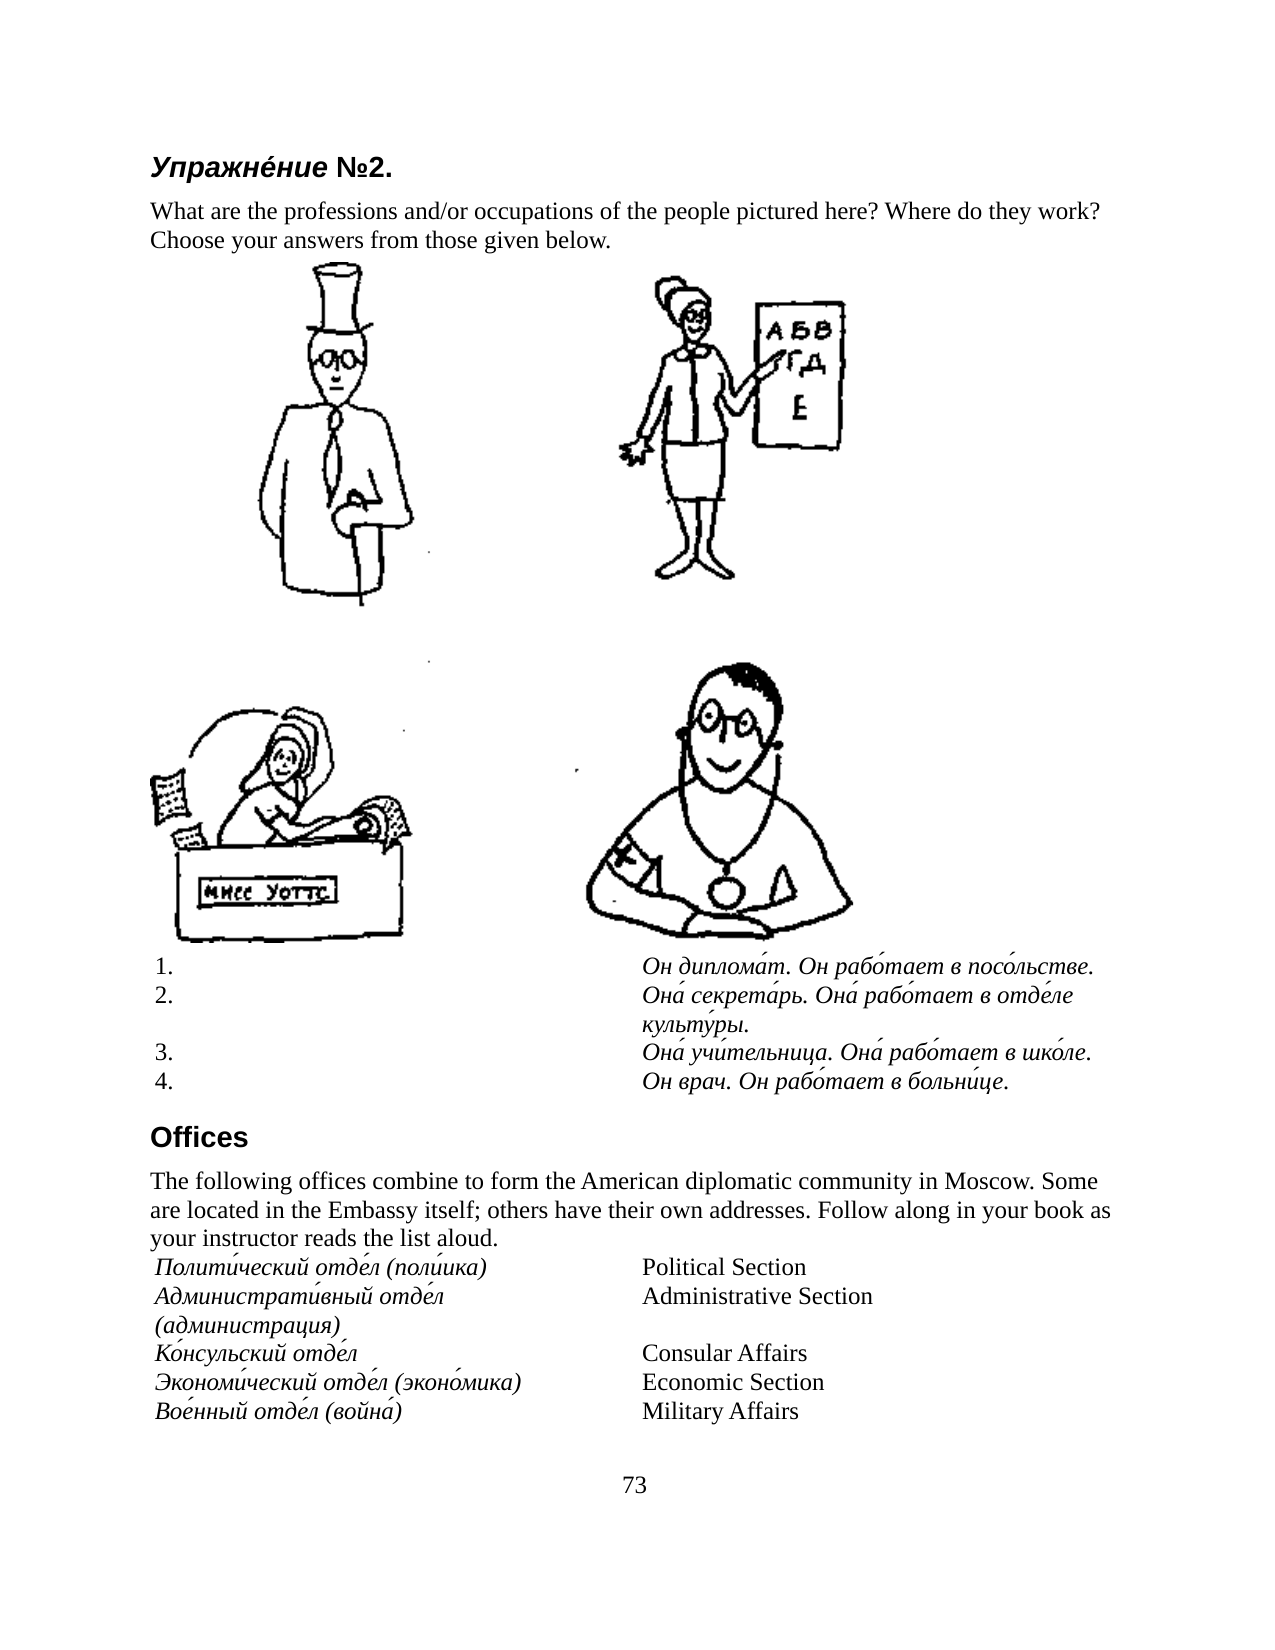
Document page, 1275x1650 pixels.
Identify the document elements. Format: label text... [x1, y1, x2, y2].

subtitle Offices [150, 1120, 1125, 1153]
table_cell Administrative Section [638, 1281, 1125, 1338]
table_cell Military Affairs [638, 1396, 1125, 1425]
table_cell Consular Affairs [638, 1339, 1125, 1367]
picture [150, 262, 854, 943]
table_header 1. [150, 951, 637, 980]
table_header Полити́ческий отде́л (поли́ика) [150, 1252, 637, 1281]
table_cell Экономи́ческий отде́л (эконо́мика) [150, 1367, 637, 1396]
table_cell 3. [150, 1038, 637, 1066]
table_cell Ко́нсульский отде́л [150, 1339, 637, 1367]
table_cell 4. [150, 1066, 637, 1095]
subtitle Упражне́ние №2. [150, 150, 1125, 183]
table_cell Она́ секрета́рь. Она́ рабо́тает в отде́ле культу́ры. [638, 980, 1125, 1037]
table_header Political Section [638, 1252, 1125, 1281]
text What are the professions and/or occupations of the people pictured here? Where do they work? Choose your answers from those given below. [150, 196, 1125, 253]
table_cell 2. [150, 980, 637, 1037]
table_cell Он врач. Он рабо́тает в больни́це. [638, 1066, 1125, 1095]
text The following offices combine to form the American diplomatic community in Moscow. Some are located in the Embassy itself; others have their own addresses. Follow along in your book as your instructor reads the list aloud. [150, 1166, 1125, 1252]
table_cell Она́ учи́тельница. Она́ рабо́тает в шко́ле. [638, 1038, 1125, 1066]
table_cell Economic Section [638, 1367, 1125, 1396]
table_cell Вое́нный отде́л (война́) [150, 1396, 637, 1425]
table_header Он диплома́т. Он рабо́тает в посо́льстве. [638, 951, 1125, 980]
table_cell Администрати́вный отде́л (администрация) [150, 1281, 637, 1338]
